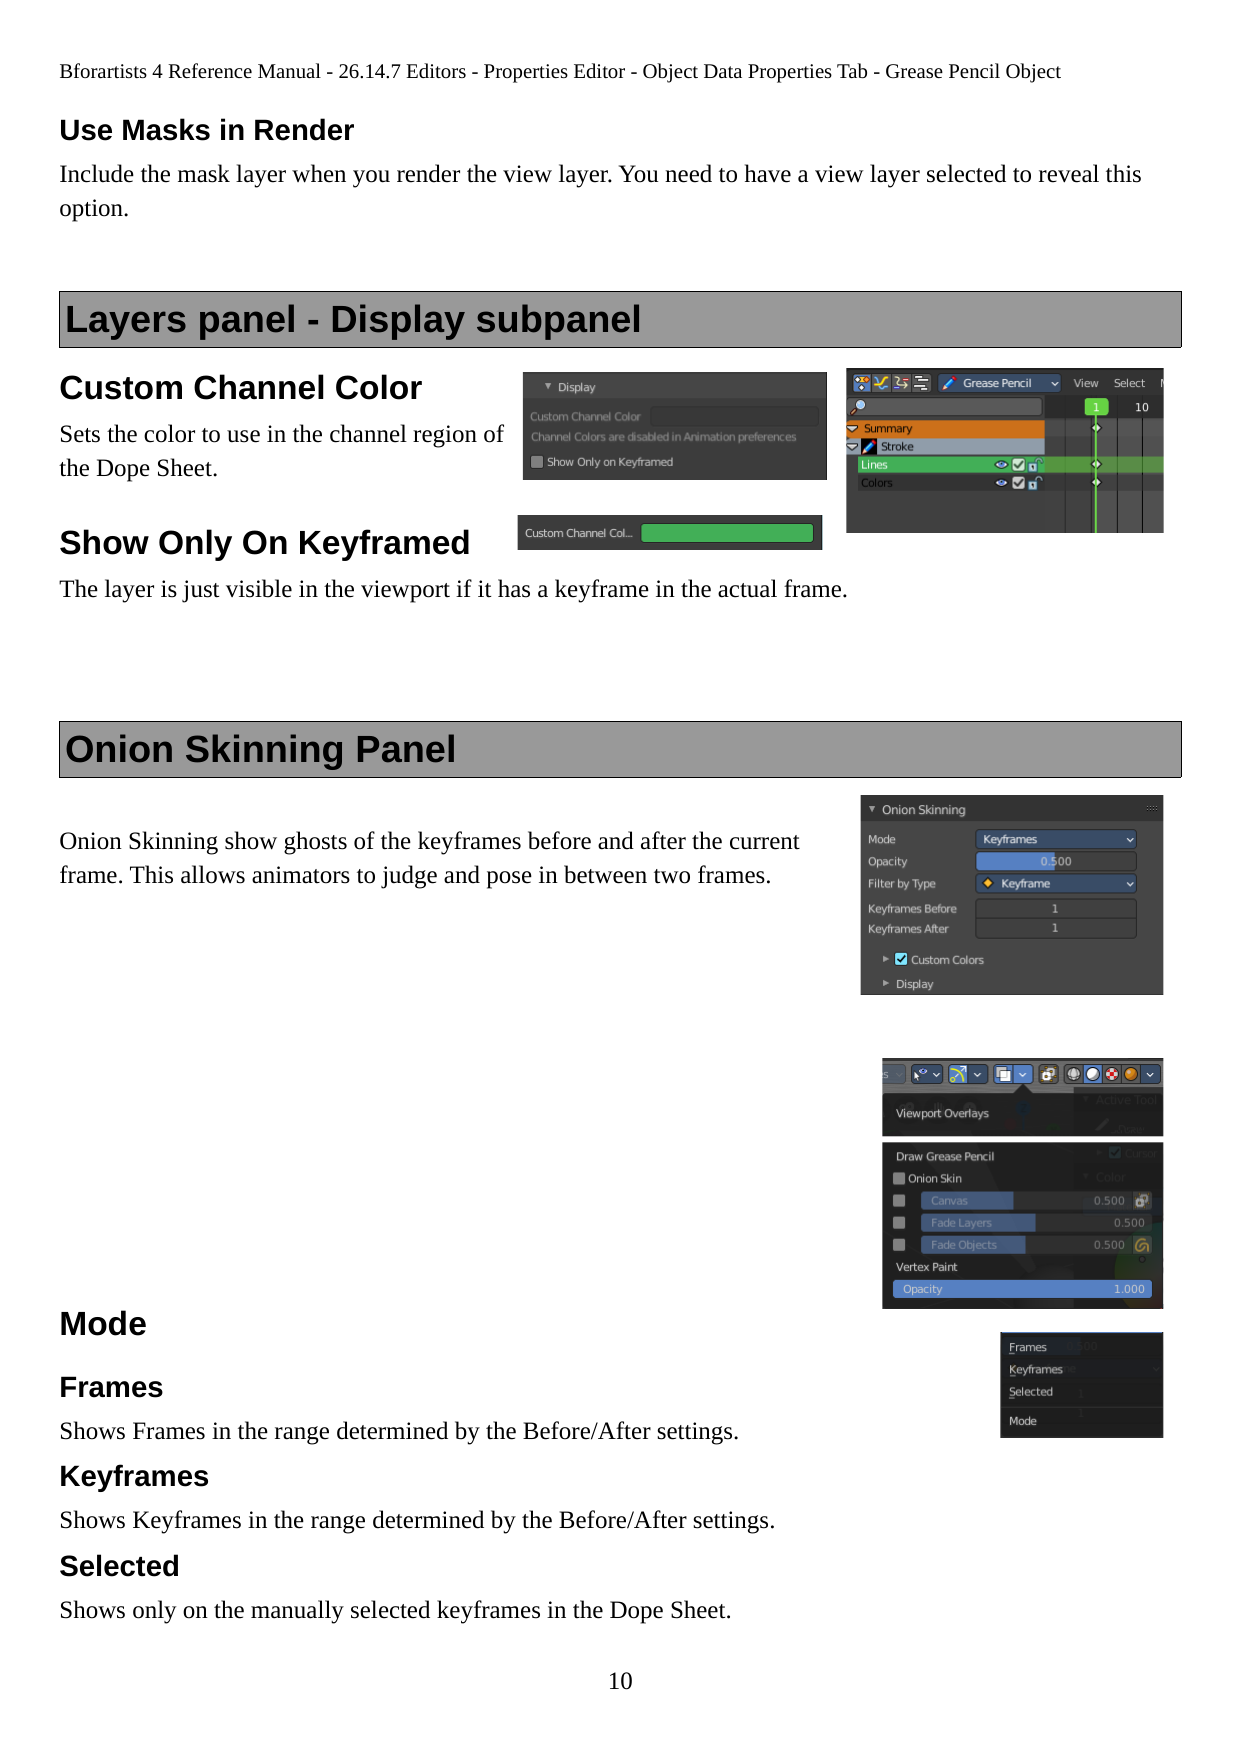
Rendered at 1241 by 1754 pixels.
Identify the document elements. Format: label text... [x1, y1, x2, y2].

picture [846, 368, 1164, 533]
table_header Layers panel - Display subpanel [60, 292, 1181, 347]
text Onion Skinning show ghosts of the keyframes before and after the current frame. This allows animators to judge and pose in between two frames. [59, 826, 860, 889]
subtitle [1164, 1370, 1181, 1403]
subtitle Selected [59, 1549, 1181, 1583]
picture [882, 1058, 1164, 1309]
text Shows Frames in the range determined by the Before/After settings. [59, 1416, 1181, 1445]
text Include the mask layer when you render the view layer. You need to have a view layer selected to reveal this option. [59, 159, 1181, 222]
subtitle Mode [59, 1304, 1181, 1343]
text Sets the color to use in the channel region of the Dope Sheet. [59, 419, 846, 482]
table_header Onion Skinning Panel [60, 722, 1181, 777]
text Shows only on the manually selected keyframes in the Dope Sheet. [59, 1595, 1181, 1624]
subtitle Frames [59, 1370, 1000, 1403]
subtitle Keyframes [59, 1459, 1181, 1493]
picture [1000, 1332, 1164, 1438]
subtitle Custom Channel Color [59, 368, 846, 406]
picture [860, 795, 1164, 995]
picture [522, 372, 827, 480]
subtitle [1164, 368, 1181, 406]
text Shows Keyframes in the range determined by the Before/After settings. [59, 1506, 1181, 1534]
picture [517, 515, 823, 550]
text The layer is just visible in the viewport if it has a keyframe in the actual frame. [59, 574, 1181, 603]
subtitle Use Masks in Render [59, 113, 1181, 146]
subtitle Show Only On Keyframed [59, 523, 1181, 562]
